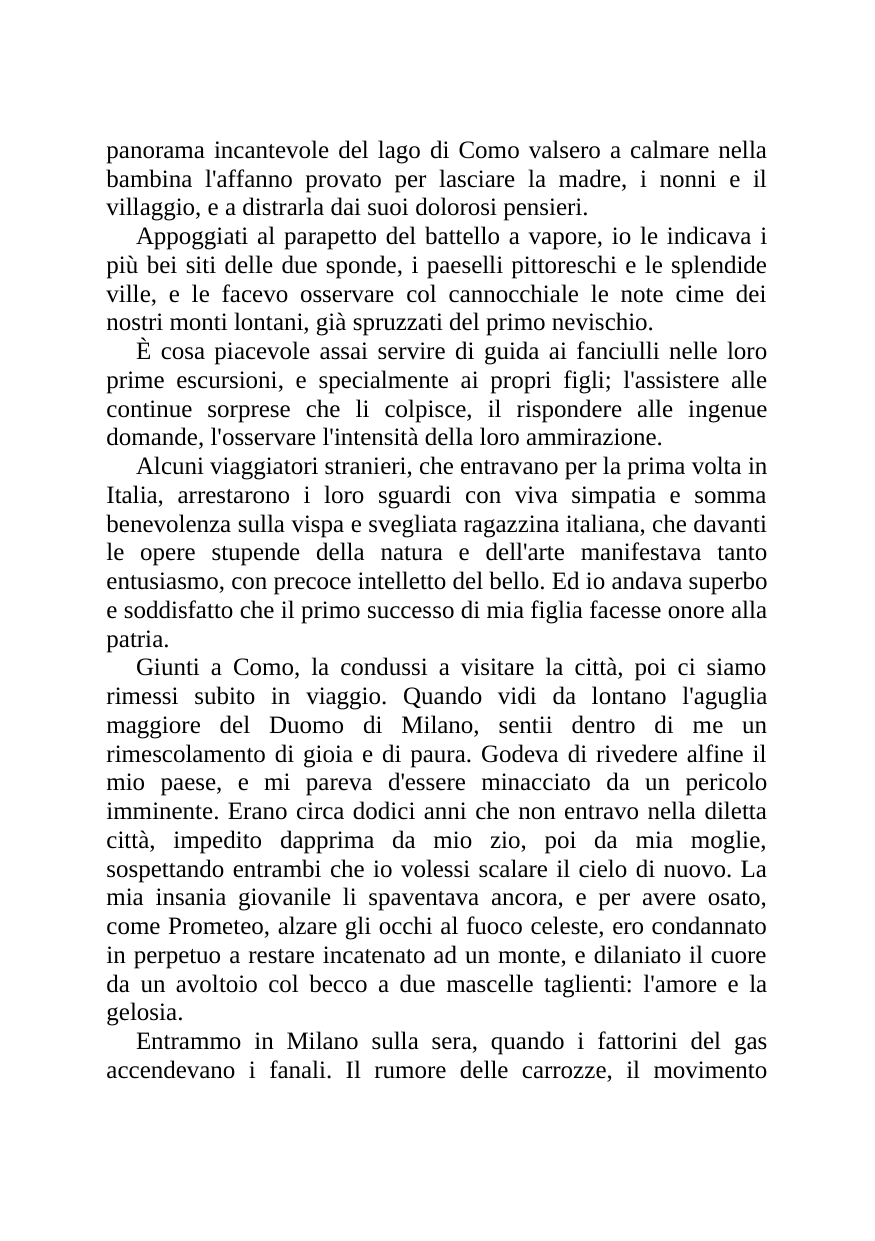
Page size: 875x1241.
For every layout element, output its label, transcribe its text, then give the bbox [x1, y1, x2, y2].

text Alcuni viaggiatori stranieri, che entravano per la prima volta in Italia, arrestarono i loro sguardi con viva simpatia e somma benevolenza sulla vispa e svegliata ragazzina italiana, che davanti le opere stupende della natura e dell'arte manifestava tanto entusiasmo, con precoce intelletto del bello. Ed io andava superbo e soddisfatto che il primo successo di mia figlia facesse onore alla patria. [106, 451, 768, 652]
text Entrammo in Milano sulla sera, quando i fattorini del gas accendevano i fanali. Il rumore delle carrozze, il movimento [106, 1026, 768, 1084]
text Appoggiati al parapetto del battello a vapore, io le indicava i più bei siti delle due sponde, i paeselli pittoreschi e le splendide ville, e le facevo osservare col cannocchiale le note cime dei nostri monti lontani, già spruzzati del primo nevischio. [106, 221, 768, 336]
text Giunti a Como, la condussi a visitare la città, poi ci siamo rimessi subito in viaggio. Quando vidi da lontano l'aguglia maggiore del Duomo di Milano, sentii dentro di me un rimescolamento di gioia e di paura. Godeva di rivedere alfine il mio paese, e mi pareva d'essere minacciato da un pericolo imminente. Erano circa dodici anni che non entravo nella diletta città, impedito dapprima da mio zio, poi da mia moglie, sospettando entrambi che io volessi scalare il cielo di nuovo. La mia insania giovanile li spaventava ancora, e per avere osato, come Prometeo, alzare gli occhi al fuoco celeste, ero condannato in perpetuo a restare incatenato ad un monte, e dilaniato il cuore da un avoltoio col becco a due mascelle taglienti: l'amore e la gelosia. [106, 652, 768, 1026]
text È cosa piacevole assai servire di guida ai fanciulli nelle loro prime escursioni, e specialmente ai propri figli; l'assistere alle continue sorprese che li colpisce, il rispondere alle ingenue domande, l'osservare l'intensità della loro ammirazione. [106, 336, 768, 451]
text panorama incantevole del lago di Como valsero a calmare nella bambina l'affanno provato per lasciare la madre, i nonni e il villaggio, e a distrarla dai suoi dolorosi pensieri. [106, 135, 768, 221]
